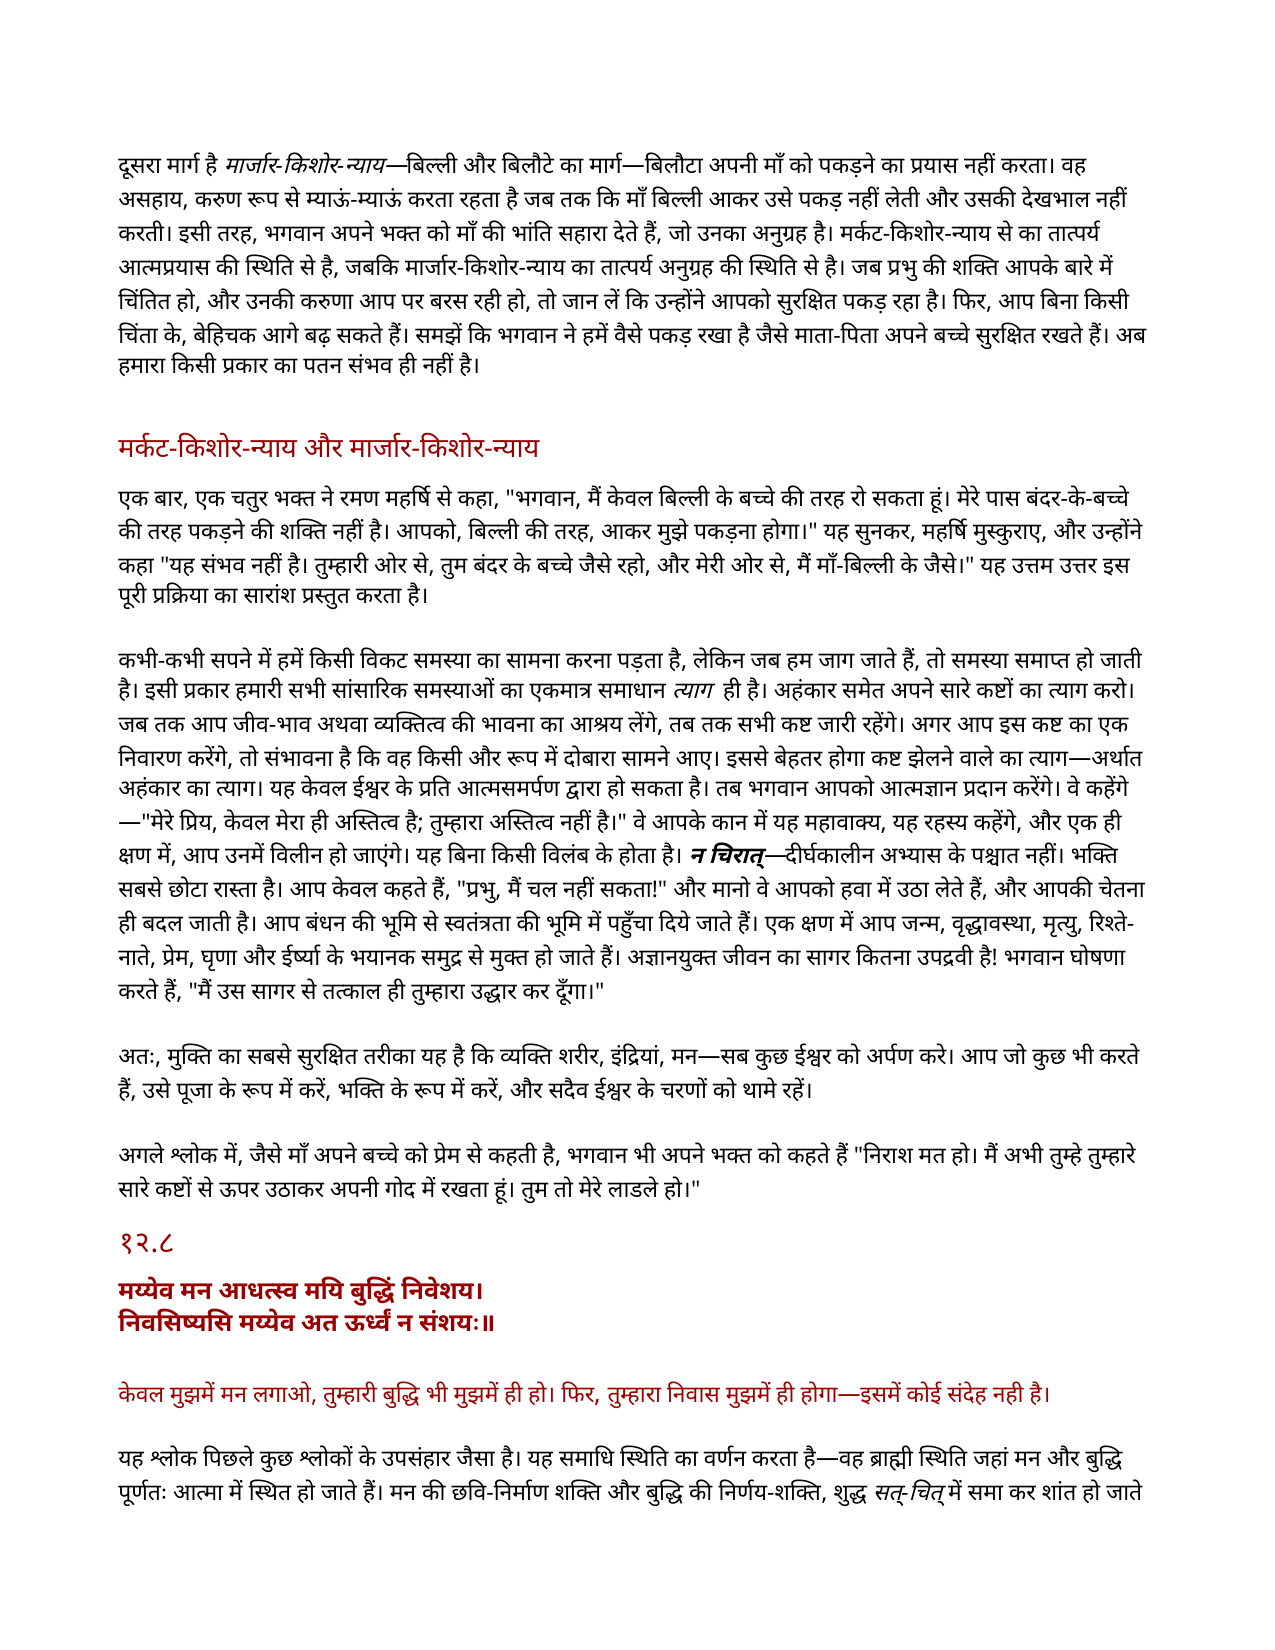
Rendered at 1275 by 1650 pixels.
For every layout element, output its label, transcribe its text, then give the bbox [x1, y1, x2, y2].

text निवसिष्यसि मय्येव अत ऊर्ध्वं न संशयः॥ [118, 1309, 1157, 1342]
text एक बार, एक चतुर भक्त ने रमण महर्षि से कहा, "भगवान, मैं केवल बिल्ली के बच्चे की तरह रो सकता हूं। मेरे पास बंदर-के-बच्चे की तरह पकड़ने की शक्ति नहीं है। आपको, बिल्ली की तरह, आकर मुझे पकड़ना होगा।" यह सुनकर, महर्षि मुस्कुराए, और उन्होंने कहा "यह संभव नहीं है। तुम्हारी ओर से, तुम बंदर के बच्चे जैसे रहो, और मेरी ओर से, मैं माँ-बिल्ली के जैसे।" यह उत्तम उत्तर इस पूरी प्रक्रिया का सारांश प्रस्तुत करता है। [118, 481, 1157, 613]
subtitle १२.८ [118, 1221, 1157, 1264]
text दूसरा मार्ग है मार्जार-किशोर-न्याय—बिल्ली और बिलौटे का मार्ग—बिलौटा अपनी माँ को पकड़ने का प्रयास नहीं करता। वह असहाय, करुण रूप से म्याऊं-म्याऊं करता रहता है जब तक कि माँ बिल्ली आकर उसे पकड़ नहीं लेती और उसकी देखभाल नहीं करती। इसी तरह, भगवान अपने भक्त को माँ की भांति सहारा देते हैं, जो उनका अनुग्रह है। मर्कट-किशोर-न्याय से का तात्पर्य आत्मप्रयास की स्थिति से है, जबकि मार्जार-किशोर-न्याय का तात्पर्य अनुग्रह की स्थिति से है। जब प्रभु की शक्ति आपके बारे में चिंतित हो, और उनकी करुणा आप पर बरस रही हो, तो जान लें कि उन्होंने आपको सुरक्षित पकड़ रहा है। फिर, आप बिना किसी चिंता के, बेहिचक आगे बढ़ सकते हैं। समझें कि भगवान ने हमें वैसे पकड़ रखा है जैसे माता-पिता अपने बच्चे सुरक्षित रखते हैं। अब हमारा किसी प्रकार का पतन संभव ही नहीं है। [118, 149, 1157, 382]
text यह श्लोक पिछले कुछ श्लोकों के उपसंहार जैसा है। यह समाधि स्थिति का वर्णन करता है—वह ब्राह्मी स्थिति जहां मन और बुद्धि पूर्णतः आत्मा में स्थित हो जाते हैं। मन की छवि-निर्माण शक्ति और बुद्धि की निर्णय-शक्ति, शुद्ध सत्-चित् में समा कर शांत हो जाते [118, 1446, 1157, 1510]
subtitle मर्कट-किशोर-न्याय और मार्जार-किशोर-न्याय [118, 429, 1157, 469]
text अतः, मुक्ति का सबसे सुरक्षित तरीका यह है कि व्यक्ति शरीर, इंद्रियां, मन—सब कुछ ईश्वर को अर्पण करे। आप जो कुछ भी करते हैं, उसे पूजा के रूप में करें, भक्ति के रूप में करें, और सदैव ईश्वर के चरणों को थामे रहें। [118, 1040, 1157, 1108]
text अगले श्लोक में, जैसे माँ अपने बच्चे को प्रेम से कहती है, भगवान भी अपने भक्त को कहते हैं "निराश मत हो। मैं अभी तुम्हे तुम्हारे सारे कष्टों से ऊपर उठाकर अपनी गोद में रखता हूं। तुम तो मेरे लाडले हो।" [118, 1139, 1157, 1207]
text कभी-कभी सपने में हमें किसी विकट समस्या का सामना करना पड़ता है, लेकिन जब हम जाग जाते हैं, तो समस्या समाप्त हो जाती है। इसी प्रकार हमारी सभी सांसारिक समस्याओं का एकमात्र समाधान त्याग ही है। अहंकार समेत अपने सारे कष्टों का त्याग करो। जब तक आप जीव-भाव अथवा व्यक्तित्व की भावना का आश्रय लेंगे, तब तक सभी कष्ट जारी रहेंगे। अगर आप इस कष्ट का एक निवारण करेंगे, तो संभावना है कि वह किसी और रूप में दोबारा सामने आए। इससे बेहतर होगा कष्ट झेलने वाले का त्याग—अर्थात अहंकार का त्याग। यह केवल ईश्वर के प्रति आत्मसमर्पण द्वारा हो सकता है। तब भगवान आपको आत्मज्ञान प्रदान करेंगे। वे कहेंगे—"मेरे प्रिय, केवल मेरा ही अस्तित्व है; तुम्हारा अस्तित्व नहीं है।" वे आपके कान में यह महावाक्य, यह रहस्य कहेंगे, और एक ही क्षण में, आप उनमें विलीन हो जाएंगे। यह बिना किसी विलंब के होता है। न चिरात्—दीर्घकालीन अभ्यास के पश्चात नहीं। भक्ति सबसे छोटा रास्ता है। आप केवल कहते हैं, "प्रभु, मैं चल नहीं सकता!" और मानो वे आपको हवा में उठा लेते हैं, और आपकी चेतना ही बदल जाती है। आप बंधन की भूमि से स्वतंत्रता की भूमि में पहुँचा दिये जाते हैं। एक क्षण में आप जन्म, वृद्धावस्था, मृत्यु, रिश्ते-नाते, प्रेम, घृणा और ईर्ष्या के भयानक समुद्र से मुक्त हो जाते हैं। अज्ञानयुक्त जीवन का सागर कितना उपद्रवी है! भगवान घोषणा करते हैं, "मैं उस सागर से तत्काल ही तुम्हारा उद्धार कर दूँगा।" [118, 644, 1157, 1009]
text केवल मुझमें मन लगाओ, तुम्हारी बुद्धि भी मुझमें ही हो। फिर, तुम्हारा निवास मुझमें ही होगा—इसमें कोई संदेह नही है। [118, 1376, 1157, 1412]
text मय्येव मन आधत्स्व मयि बुद्धिं निवेशय। [118, 1277, 1157, 1309]
